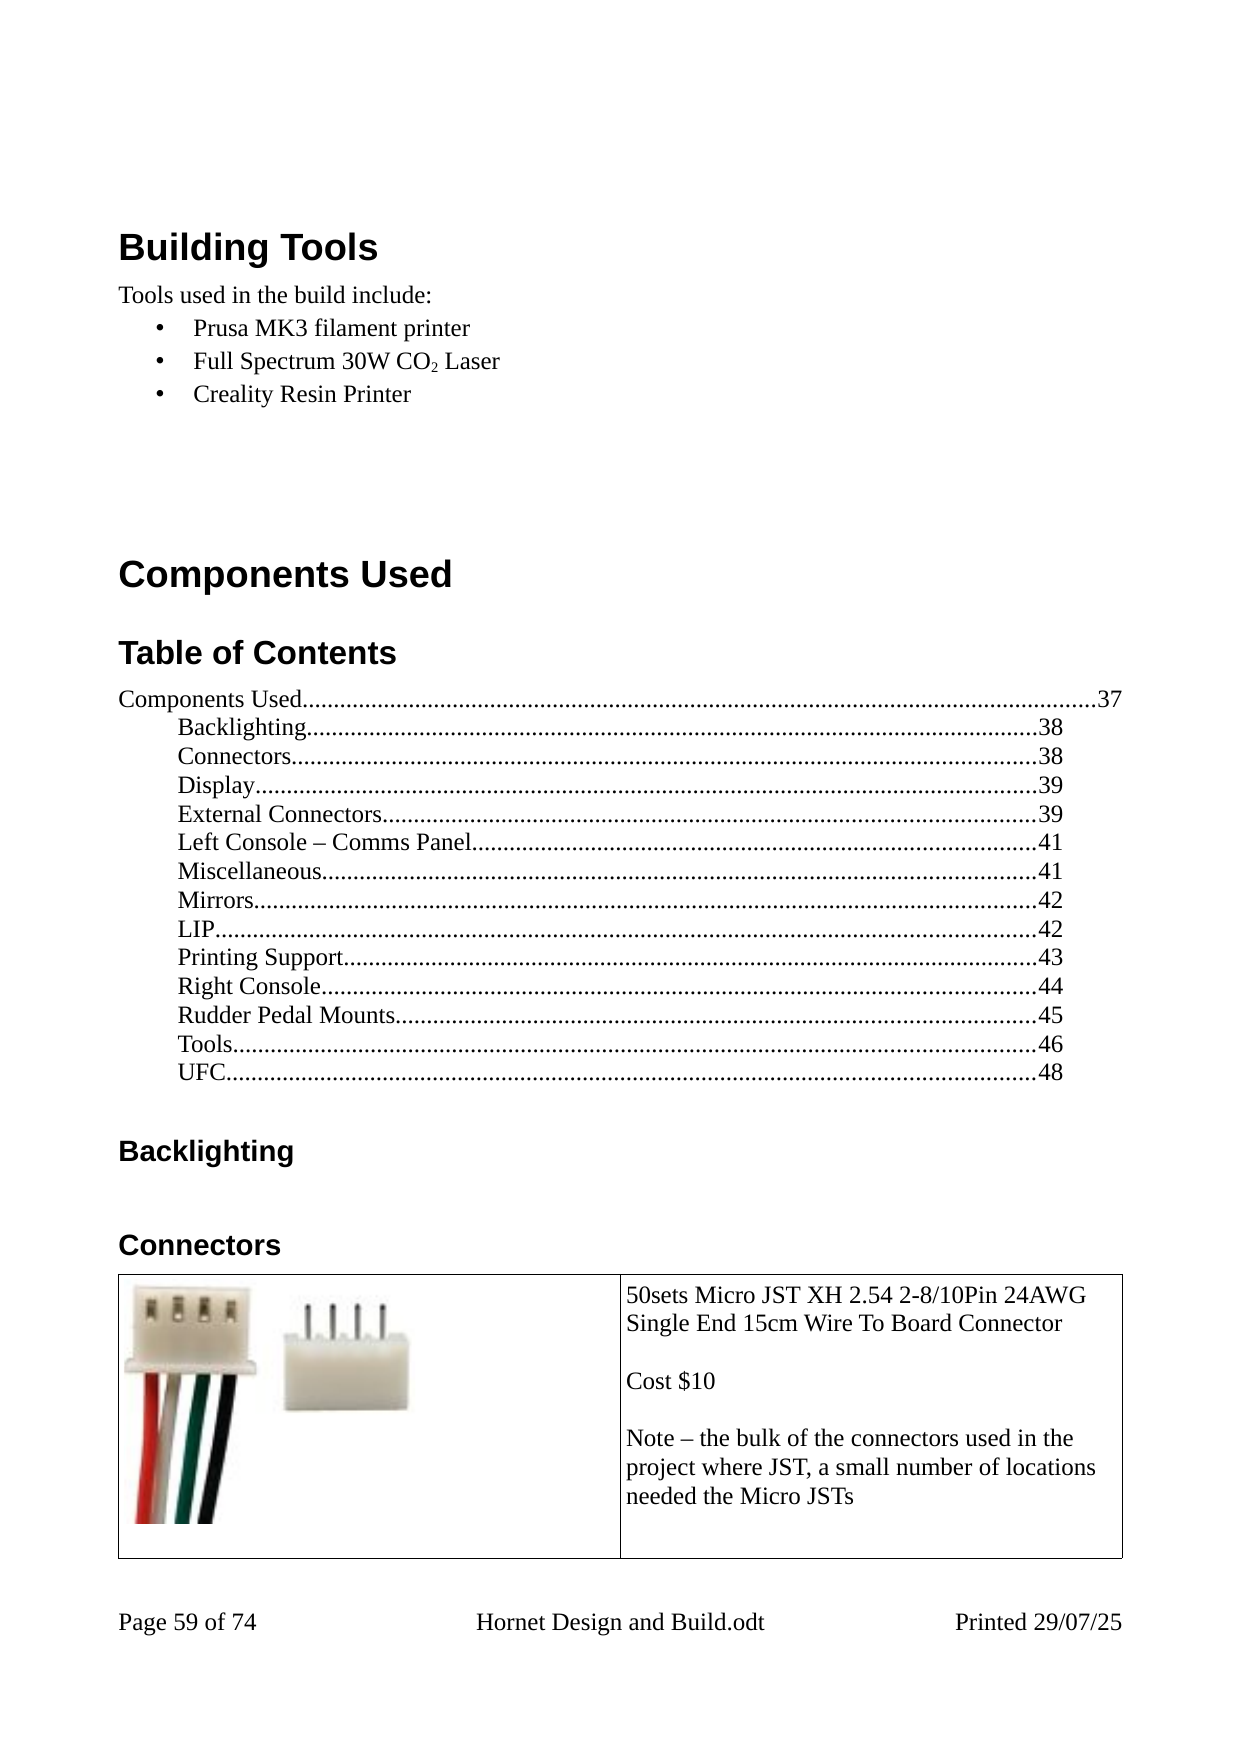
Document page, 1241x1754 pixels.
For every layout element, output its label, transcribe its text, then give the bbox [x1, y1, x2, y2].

text Miscellaneous 41 [177, 856, 1122, 885]
list Full Spectrum 30W CO2 Laser [156, 346, 1122, 375]
table_header [119, 1275, 620, 1558]
text Left Console – Comms Panel 41 [177, 827, 1122, 856]
subtitle Connectors [118, 1228, 1122, 1261]
text Mirrors 42 [177, 885, 1122, 914]
text UFC 48 [177, 1057, 1122, 1086]
text Printing Support 43 [177, 942, 1122, 971]
picture [123, 1279, 416, 1524]
text Right Console 44 [177, 971, 1122, 1000]
text Connectors 38 [177, 741, 1122, 770]
text LIP 42 [177, 914, 1122, 942]
text Display 39 [177, 770, 1122, 799]
text Rudder Pedal Mounts 45 [177, 1000, 1122, 1029]
subtitle Backlighting [118, 1134, 1122, 1168]
text Backlighting 38 [177, 712, 1122, 741]
text Components Used 37 [118, 684, 1122, 712]
text External Connectors 39 [177, 799, 1122, 827]
subtitle Building Tools [118, 224, 1122, 268]
subtitle Table of Contents [118, 633, 1122, 671]
subtitle Components Used [118, 552, 1122, 595]
text Tools 46 [177, 1029, 1122, 1057]
text Tools used in the build include: [118, 280, 1122, 309]
list Creality Resin Printer [156, 379, 1122, 408]
list Prusa MK3 filament printer [156, 313, 1122, 342]
table_header 50sets Micro JST XH 2.54 2-8/10Pin 24AWG Single End 15cm Wire To Board Connector Cost $10 Note – the bulk of the connectors used in the project where JST, a small number of locations needed the Micro JSTs [621, 1275, 1122, 1558]
